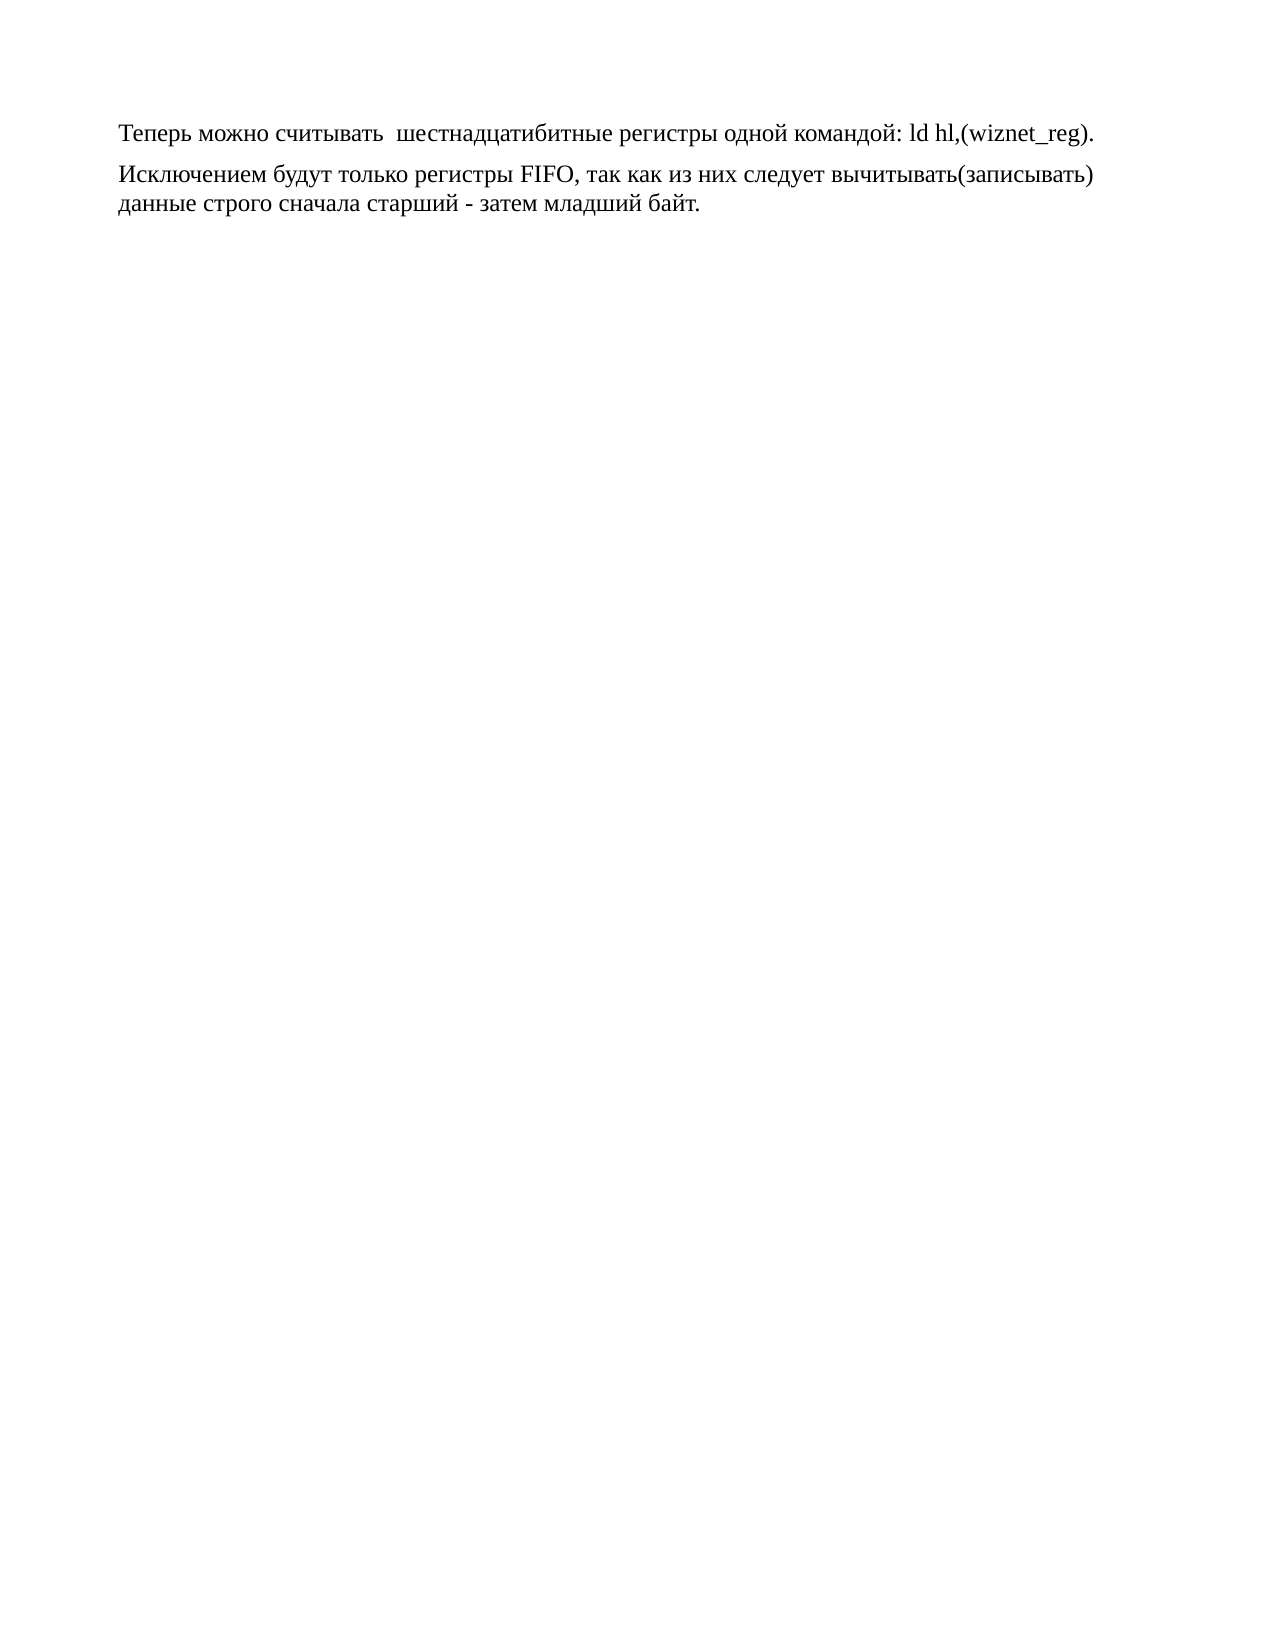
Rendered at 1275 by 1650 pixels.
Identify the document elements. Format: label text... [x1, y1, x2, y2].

text Исключением будут только регистры FIFO, так как из них следует вычитывать(записывать) данные строго сначала старший - затем младший байт. [118, 159, 1157, 217]
text Теперь можно считывать шестнадцатибитные регистры одной командой: ld hl,(wiznet_reg). [118, 118, 1157, 147]
